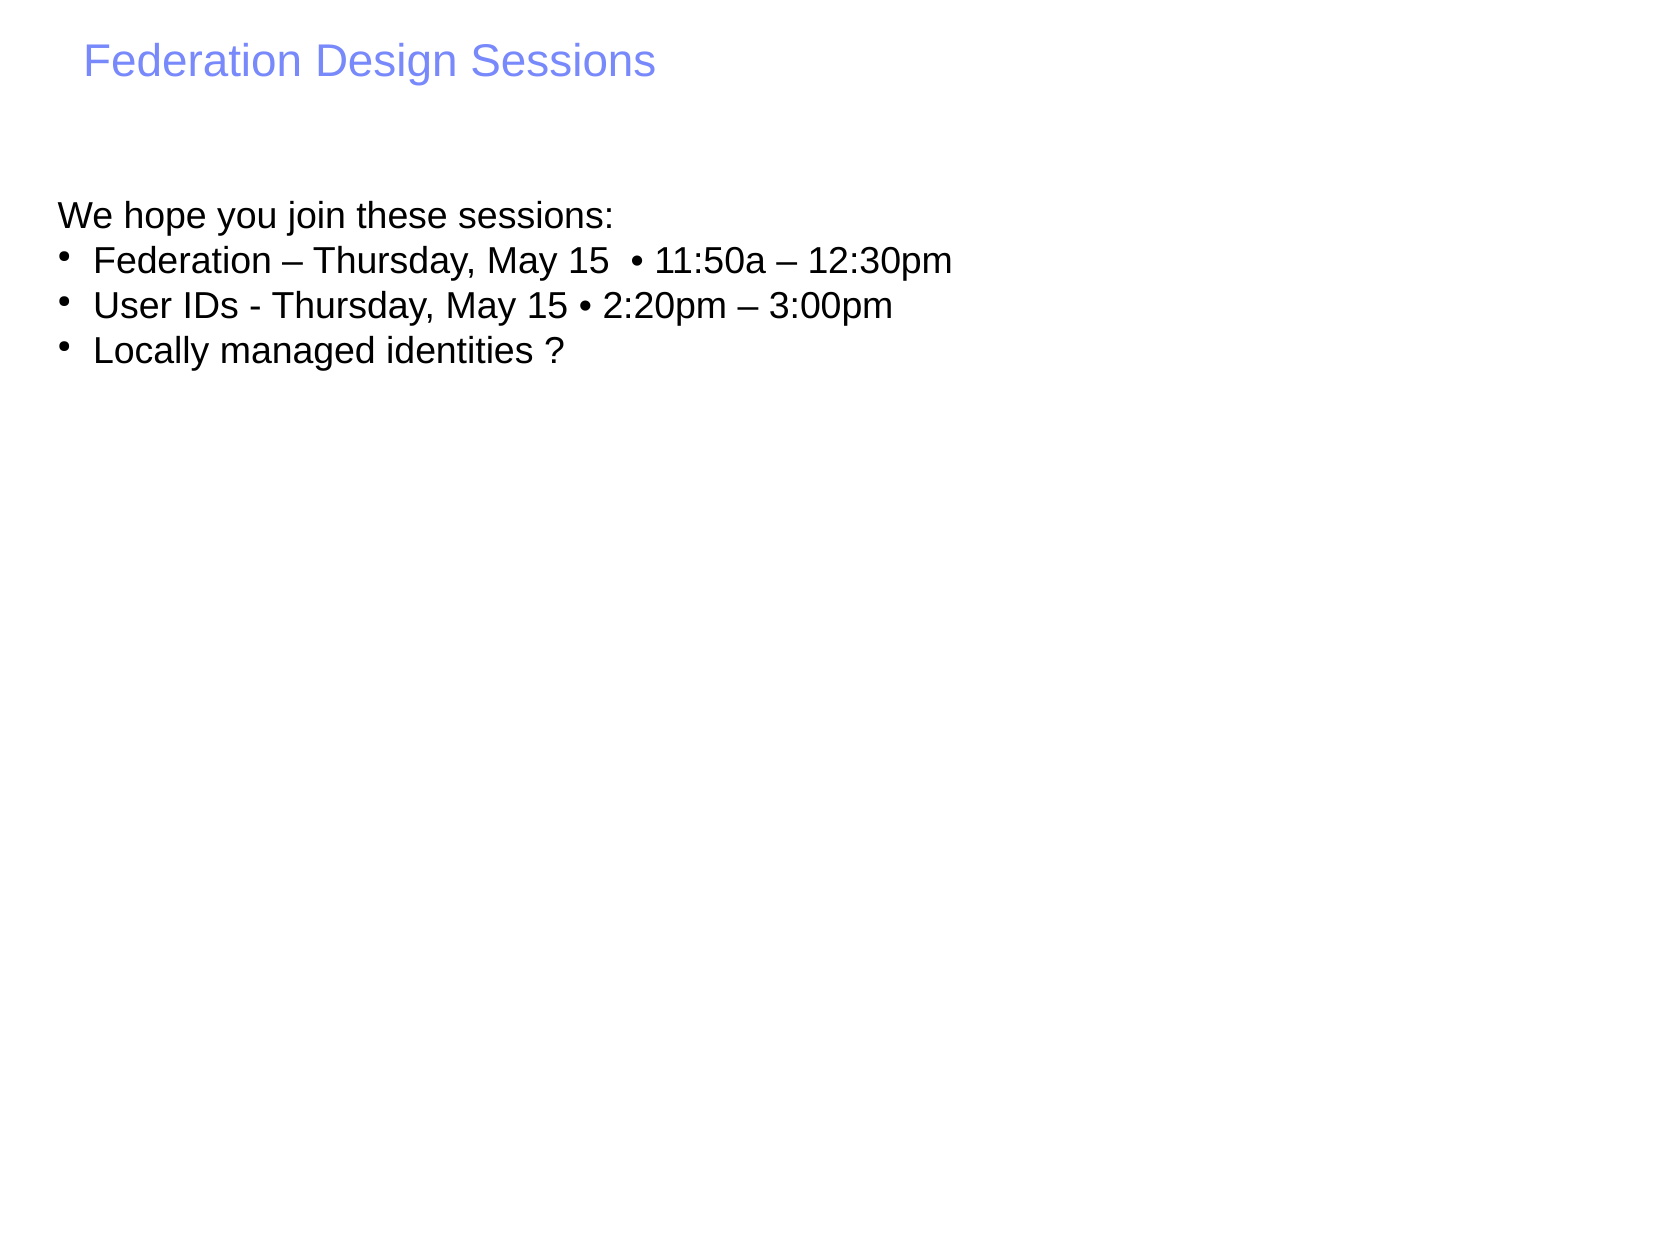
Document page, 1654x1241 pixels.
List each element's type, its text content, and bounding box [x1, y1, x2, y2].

text_box We hope you join these sessions: Federation – Thursday, May 15 • 11:50a – 12:30pm User IDs - Thursday, May 15 • 2:20pm – 3:00pm Locally managed identities ? [42, 138, 1654, 424]
text_box Federation Design Sessions [32, 29, 1604, 101]
